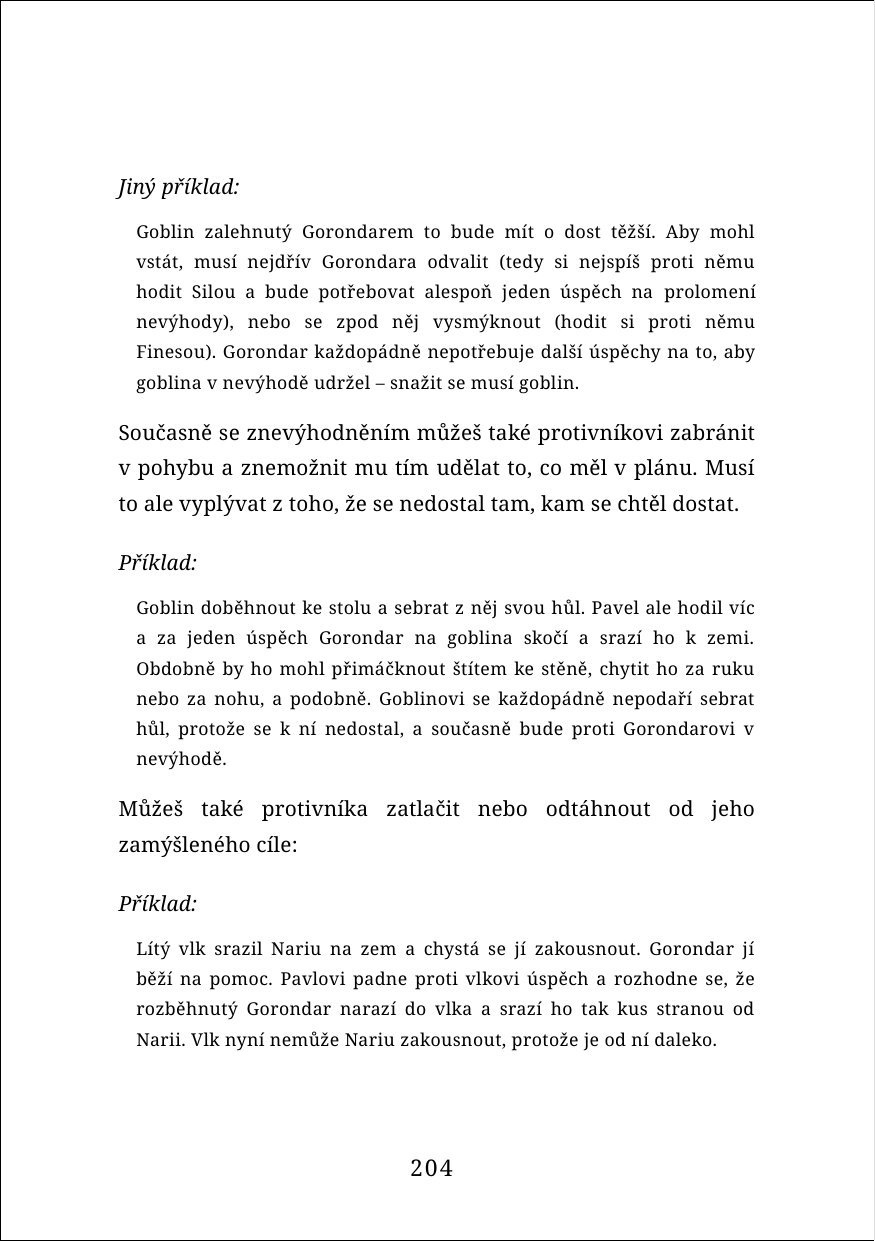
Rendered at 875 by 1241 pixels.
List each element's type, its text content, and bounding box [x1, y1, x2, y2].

text Příklad: [118, 548, 756, 577]
text Jiný příklad: [118, 172, 756, 200]
text Příklad: [118, 889, 756, 918]
text Goblin zalehnutý Gorondarem to bude mít o dost těžší. Aby mohl vstát, musí nejdřív Gorondara odvalit (tedy si nejspíš proti němu hodit Silou a bude potřebovat alespoň jeden úspěch na prolomení nevýhody), nebo se zpod něj vysmýknout (hodit si proti němu Finesou). Gorondar každopádně nepotřebuje další úspěchy na to, aby goblina v nevýhodě udržel – snažit se musí goblin. [136, 219, 756, 394]
text Goblin doběhnout ke stolu a sebrat z něj svou hůl. Pavel ale hodil víc a za jeden úspěch Gorondar na goblina skočí a srazí ho k zemi. Obdobně by ho mohl přimáčknout štítem ke stěně, chytit ho za ruku nebo za nohu, a podobně. Goblinovi se každopádně nepodaří sebrat hůl, protože se k ní nedostal, a současně bude proti Gorondarovi v nevýhodě. [136, 596, 756, 771]
text Můžeš také protivníka zatlačit nebo odtáhnout od jeho zamýšleného cíle: [118, 794, 756, 858]
text Lítý vlk srazil Nariu na zem a chystá se jí zakousnout. Gorondar jí běží na pomoc. Pavlovi padne proti vlkovi úspěch a rozhodne se, že rozběhnutý Gorondar narazí do vlka a srazí ho tak kus stranou od Narii. Vlk nyní nemůže Nariu zakousnout, protože je od ní daleko. [136, 936, 756, 1051]
text Současně se znevýhodněním můžeš také protivníkovi zabránit v pohybu a znemožnit mu tím udělat to, co měl v plánu. Musí to ale vyplývat z toho, že se nedostal tam, kam se chtěl dostat. [118, 418, 756, 517]
